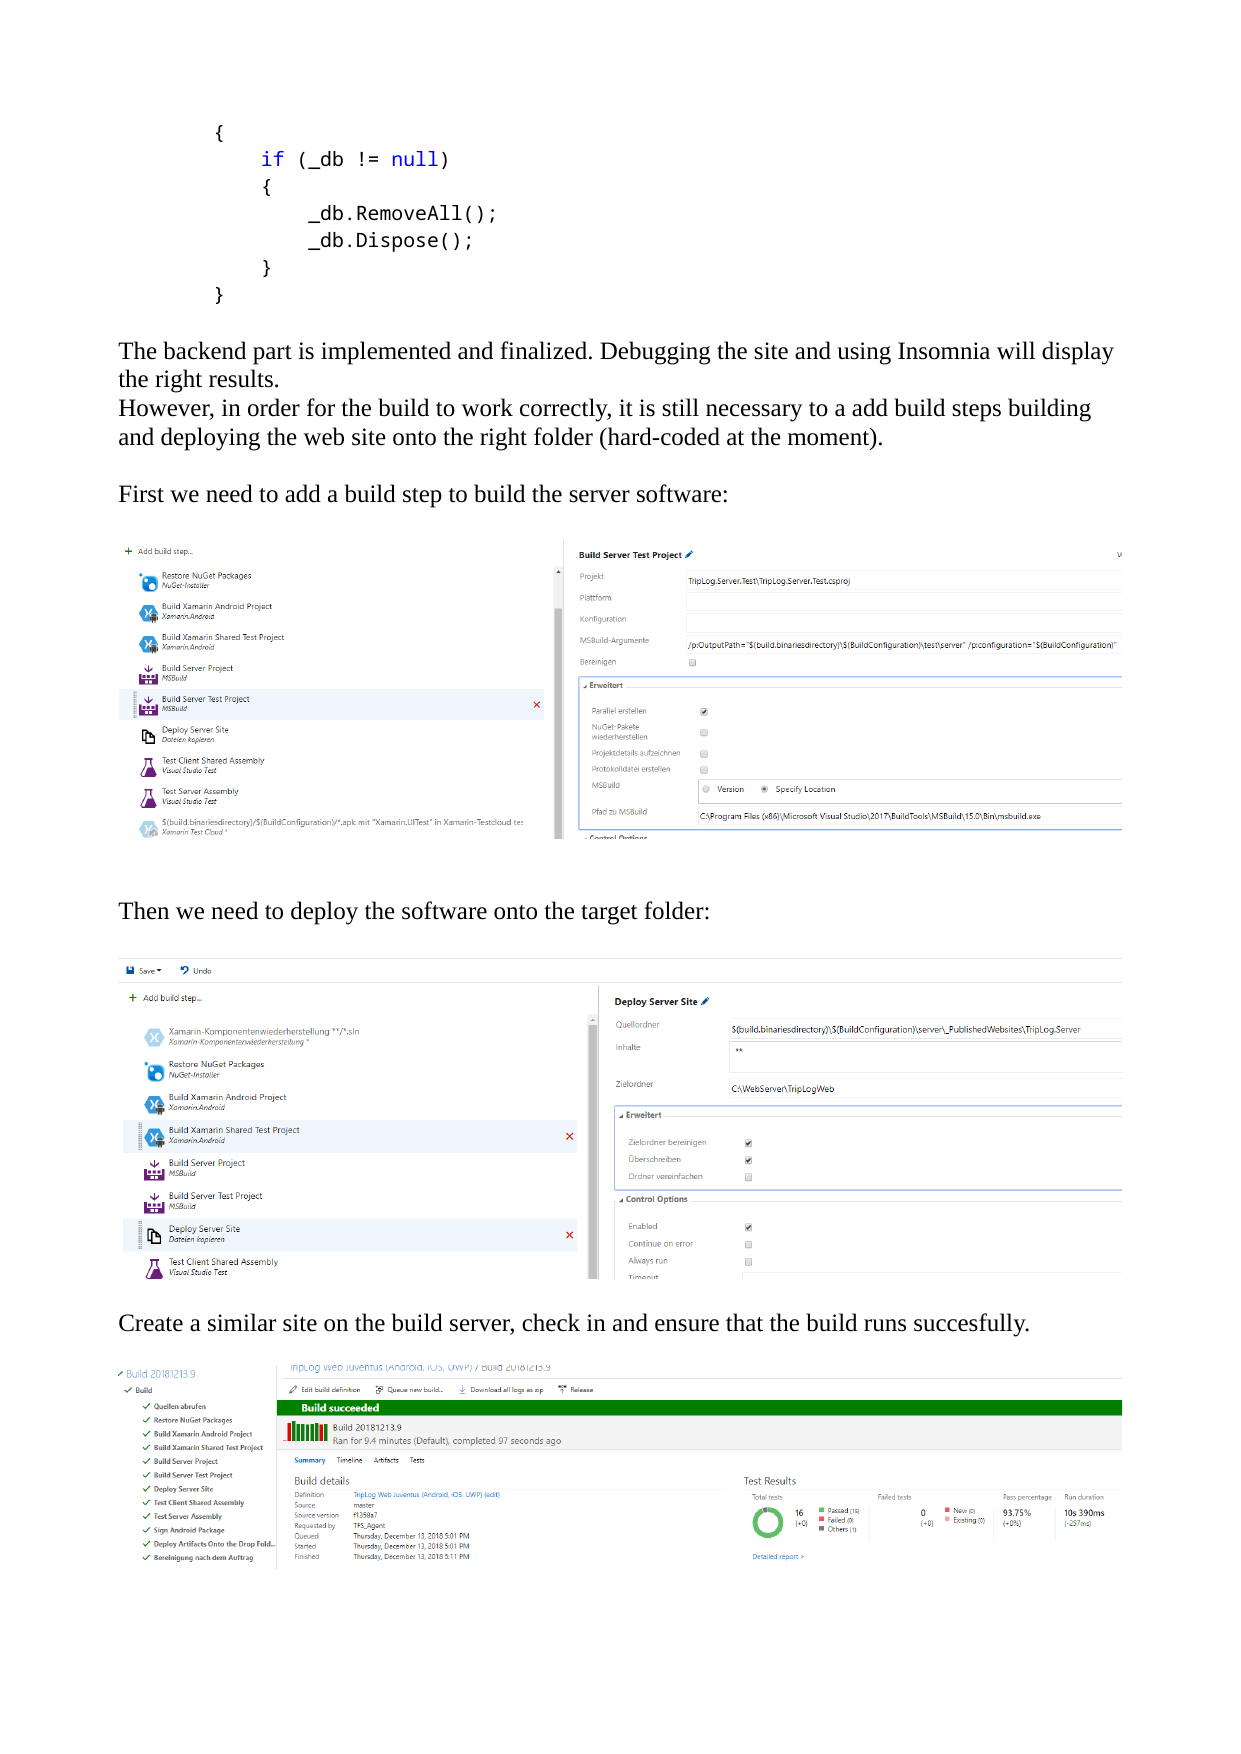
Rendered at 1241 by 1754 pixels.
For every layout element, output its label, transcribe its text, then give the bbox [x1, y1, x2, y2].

picture [118, 953, 1123, 1279]
text if (_db != null) [118, 145, 1122, 172]
text } [118, 253, 1122, 280]
text } [118, 280, 1122, 307]
text First we need to add a build step to build the server software: [118, 479, 1122, 508]
text Then we need to deploy the software onto the target folder: [118, 896, 1122, 925]
picture [118, 537, 1123, 839]
text The backend part is implemented and finalized. Debugging the site and using Insomnia will display the right results. [118, 336, 1122, 393]
text However, in order for the build to work correctly, it is still necessary to a add build steps building and deploying the web site onto the right folder (hard-coded at the moment). [118, 393, 1122, 451]
text { [118, 172, 1122, 199]
text _db.Dispose(); [118, 226, 1122, 253]
text { [118, 118, 1122, 145]
text _db.RemoveAll(); [118, 199, 1122, 226]
text Create a similar site on the build server, check in and ensure that the build runs succesfully. [118, 1308, 1122, 1336]
picture [118, 1365, 1123, 1569]
